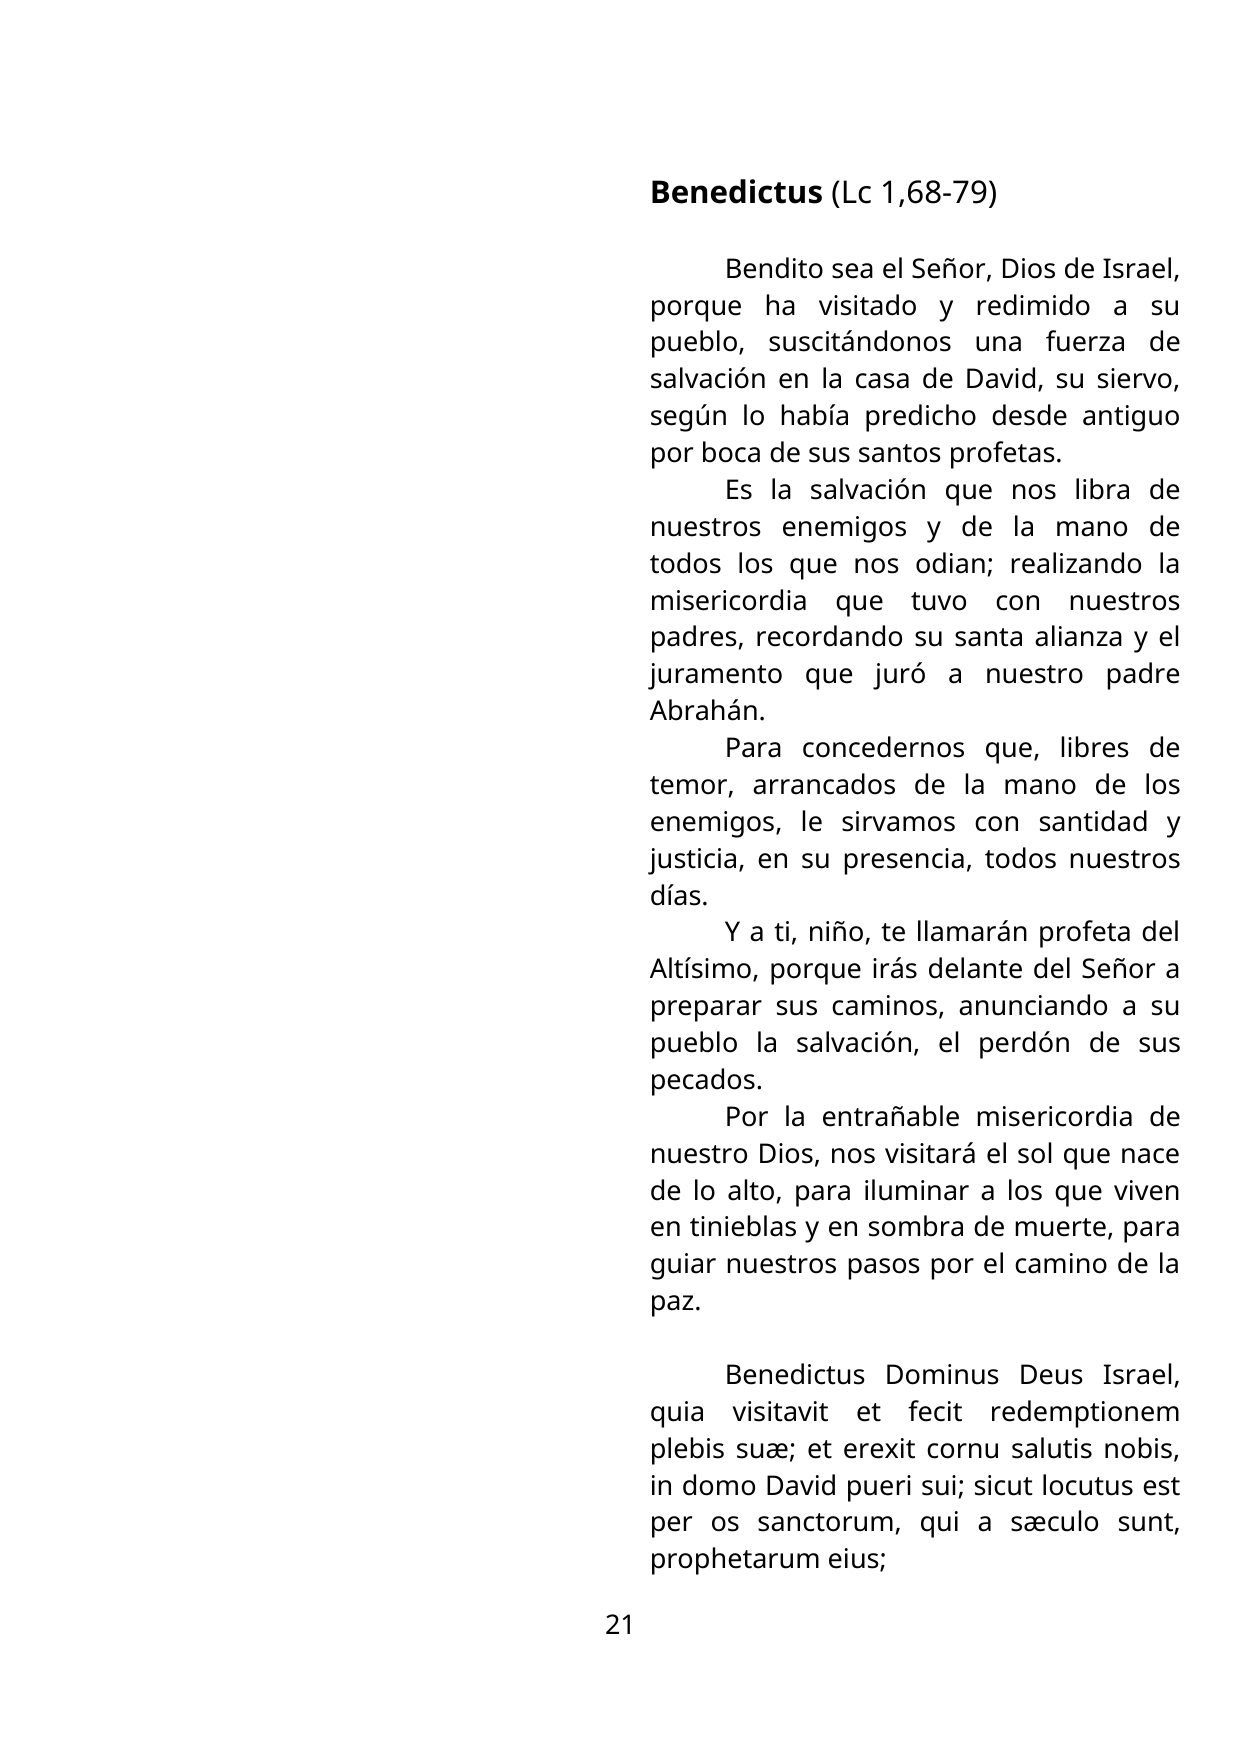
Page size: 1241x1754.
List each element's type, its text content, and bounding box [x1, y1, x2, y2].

subtitle Y a ti, niño, te llamarán profeta del Altísimo, porque irás delante del Señor a preparar sus caminos, anunciando a su pueblo la salvación, el perdón de sus pecados. [649, 913, 1181, 1097]
subtitle Benedictus (Lc 1,68-79) [649, 170, 1181, 212]
subtitle Bendito sea el Señor, Dios de Israel, porque ha visitado y redimido a su pueblo, suscitándonos una fuerza de salvación en la casa de David, su siervo, según lo había predicho desde antiguo por boca de sus santos profetas. [649, 249, 1181, 470]
subtitle Benedictus Dominus Deus Israel, quia visitavit et fecit redemptionem plebis suæ; et erexit cornu salutis nobis, in domo David pueri sui; sicut locutus est per os sanctorum, qui a sæculo sunt, prophetarum eius; [649, 1355, 1181, 1577]
subtitle Es la salvación que nos libra de nuestros enemigos y de la mano de todos los que nos odian; realizando la misericordia que tuvo con nuestros padres, recordando su santa alianza y el juramento que juró a nuestro padre Abrahán. [649, 470, 1181, 728]
subtitle Por la entrañable misericordia de nuestro Dios, nos visitará el sol que nace de lo alto, para iluminar a los que viven en tinieblas y en sombra de muerte, para guiar nuestros pasos por el camino de la paz. [649, 1097, 1181, 1318]
subtitle Para concedernos que, libres de temor, arrancados de la mano de los enemigos, le sirvamos con santidad y justicia, en su presencia, todos nuestros días. [649, 728, 1181, 913]
